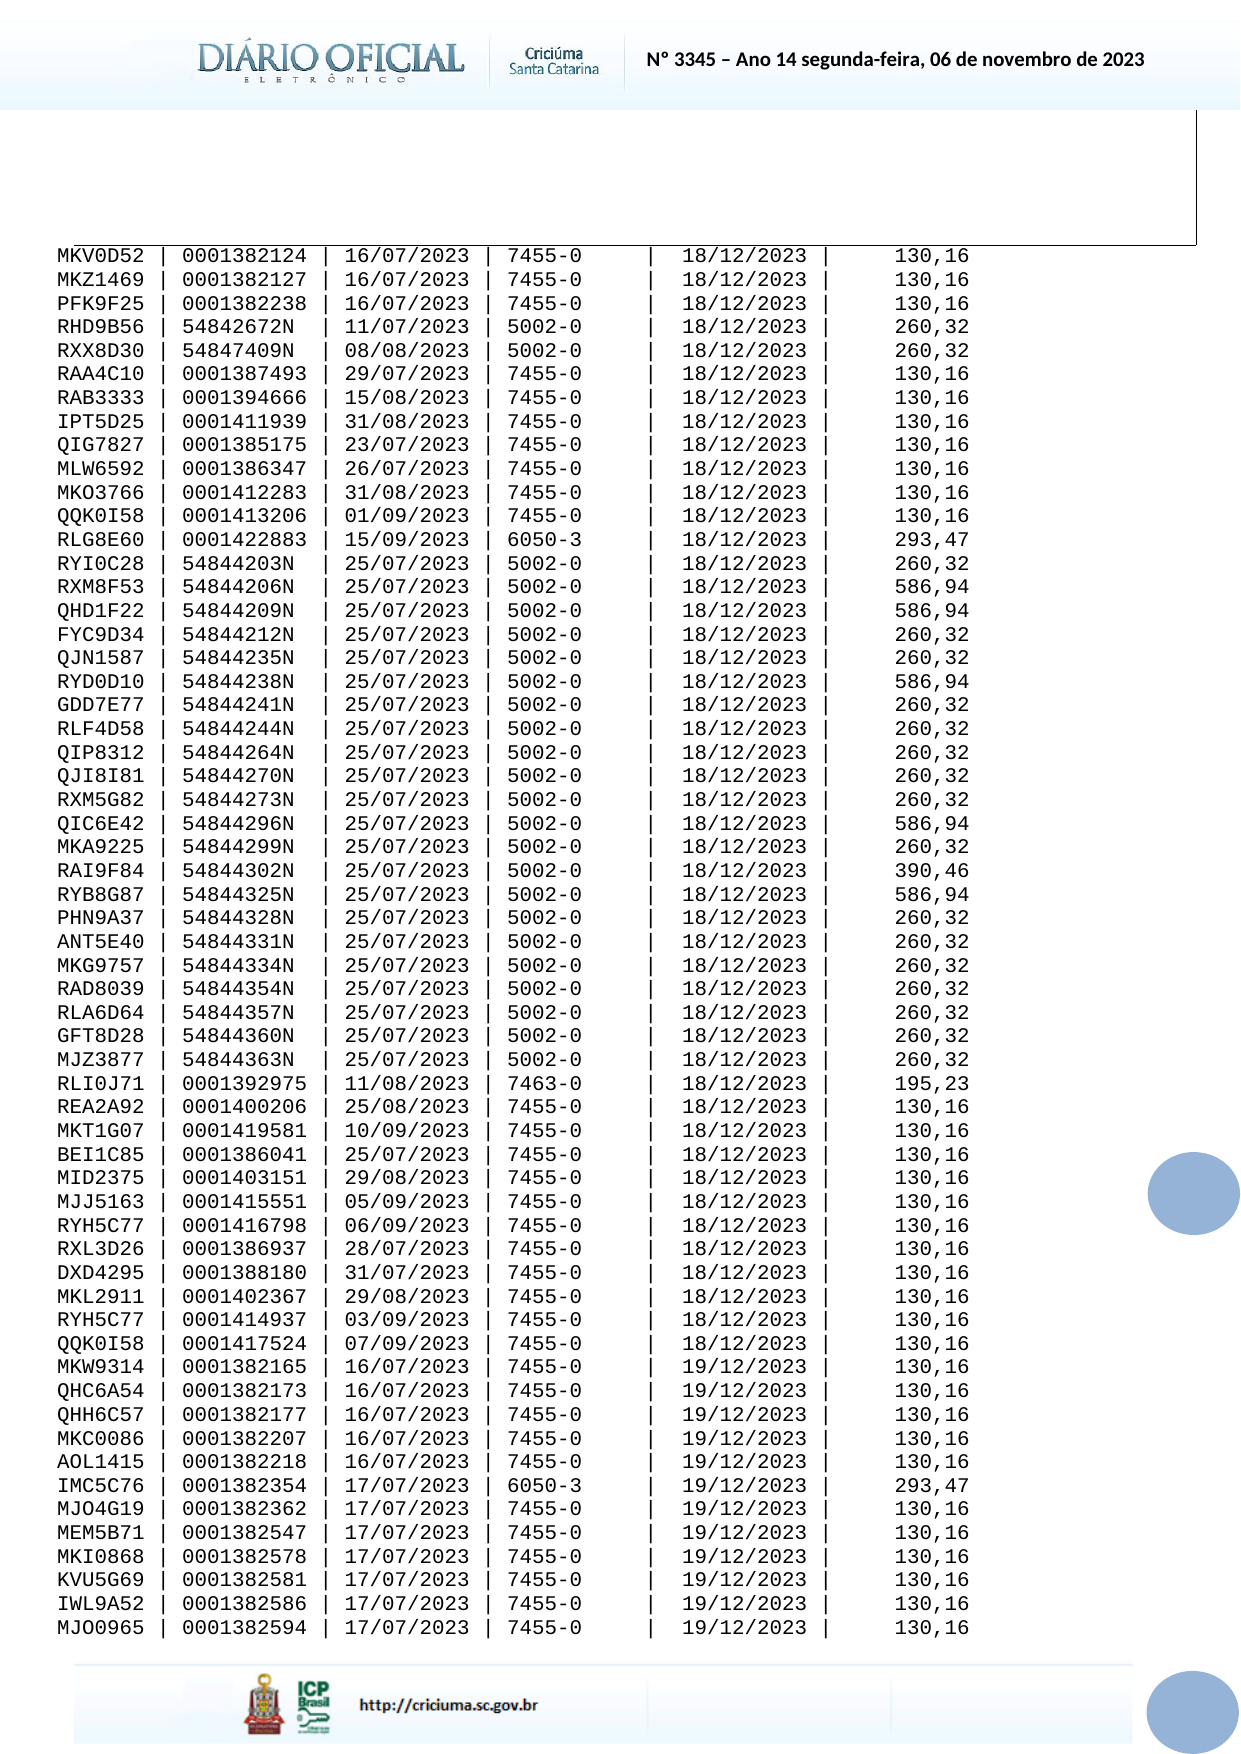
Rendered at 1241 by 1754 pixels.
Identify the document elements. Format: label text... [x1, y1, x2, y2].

text REA2A92 | 0001400206 | 25/08/2023 | 7455-0 | 18/12/2023 | 130,16 [44, 1096, 1196, 1120]
text GFT8D28 | 54844360N | 25/07/2023 | 5002-0 | 18/12/2023 | 260,32 [44, 1026, 1196, 1049]
text RXM5G82 | 54844273N | 25/07/2023 | 5002-0 | 18/12/2023 | 260,32 [44, 789, 1196, 813]
text MKW9314 | 0001382165 | 16/07/2023 | 7455-0 | 19/12/2023 | 130,16 [44, 1357, 1196, 1380]
text MKV0D52 | 0001382124 | 16/07/2023 | 7455-0 | 18/12/2023 | 130,16 [44, 245, 1196, 269]
text MJO4G19 | 0001382362 | 17/07/2023 | 7455-0 | 19/12/2023 | 130,16 [44, 1498, 1196, 1522]
text RXX8D30 | 54847409N | 08/08/2023 | 5002-0 | 18/12/2023 | 260,32 [44, 340, 1196, 363]
text MJZ3877 | 54844363N | 25/07/2023 | 5002-0 | 18/12/2023 | 260,32 [44, 1049, 1196, 1073]
text RAD8039 | 54844354N | 25/07/2023 | 5002-0 | 18/12/2023 | 260,32 [44, 978, 1196, 1002]
text MJO0965 | 0001382594 | 17/07/2023 | 7455-0 | 19/12/2023 | 130,16 [44, 1617, 1196, 1640]
text QJI8I81 | 54844270N | 25/07/2023 | 5002-0 | 18/12/2023 | 260,32 [44, 765, 1196, 789]
text RLI0J71 | 0001392975 | 11/08/2023 | 7463-0 | 18/12/2023 | 195,23 [44, 1073, 1196, 1096]
text MEM5B71 | 0001382547 | 17/07/2023 | 7455-0 | 19/12/2023 | 130,16 [44, 1522, 1196, 1546]
text RHD9B56 | 54842672N | 11/07/2023 | 5002-0 | 18/12/2023 | 260,32 [44, 316, 1196, 340]
text RYH5C77 | 0001416798 | 06/09/2023 | 7455-0 | 18/12/2023 | 130,16 [44, 1215, 1196, 1238]
text QHD1F22 | 54844209N | 25/07/2023 | 5002-0 | 18/12/2023 | 586,94 [44, 600, 1196, 623]
text MKA9225 | 54844299N | 25/07/2023 | 5002-0 | 18/12/2023 | 260,32 [44, 836, 1196, 860]
text RLA6D64 | 54844357N | 25/07/2023 | 5002-0 | 18/12/2023 | 260,32 [44, 1002, 1196, 1026]
text RXL3D26 | 0001386937 | 28/07/2023 | 7455-0 | 18/12/2023 | 130,16 [44, 1238, 1196, 1262]
text RYD0D10 | 54844238N | 25/07/2023 | 5002-0 | 18/12/2023 | 586,94 [44, 671, 1196, 694]
text AOL1415 | 0001382218 | 16/07/2023 | 7455-0 | 19/12/2023 | 130,16 [44, 1451, 1196, 1475]
text MKT1G07 | 0001419581 | 10/09/2023 | 7455-0 | 18/12/2023 | 130,16 [44, 1120, 1196, 1144]
text RYI0C28 | 54844203N | 25/07/2023 | 5002-0 | 18/12/2023 | 260,32 [44, 553, 1196, 576]
text MID2375 | 0001403151 | 29/08/2023 | 7455-0 | 18/12/2023 | 130,16 [44, 1167, 1157, 1191]
text RAA4C10 | 0001387493 | 29/07/2023 | 7455-0 | 18/12/2023 | 130,16 [44, 363, 1196, 387]
text QIP8312 | 54844264N | 25/07/2023 | 5002-0 | 18/12/2023 | 260,32 [44, 742, 1196, 765]
text GDD7E77 | 54844241N | 25/07/2023 | 5002-0 | 18/12/2023 | 260,32 [44, 694, 1196, 718]
text IWL9A52 | 0001382586 | 17/07/2023 | 7455-0 | 19/12/2023 | 130,16 [44, 1593, 1196, 1617]
text IMC5C76 | 0001382354 | 17/07/2023 | 6050-3 | 19/12/2023 | 293,47 [44, 1475, 1196, 1498]
text RLF4D58 | 54844244N | 25/07/2023 | 5002-0 | 18/12/2023 | 260,32 [44, 718, 1196, 742]
text RAB3333 | 0001394666 | 15/08/2023 | 7455-0 | 18/12/2023 | 130,16 [44, 387, 1196, 411]
text MJJ5163 | 0001415551 | 05/09/2023 | 7455-0 | 18/12/2023 | 130,16 [44, 1191, 1153, 1215]
text MKG9757 | 54844334N | 25/07/2023 | 5002-0 | 18/12/2023 | 260,32 [44, 954, 1196, 978]
text QHC6A54 | 0001382173 | 16/07/2023 | 7455-0 | 19/12/2023 | 130,16 [44, 1380, 1196, 1404]
text MKC0086 | 0001382207 | 16/07/2023 | 7455-0 | 19/12/2023 | 130,16 [44, 1427, 1196, 1451]
text RXM8F53 | 54844206N | 25/07/2023 | 5002-0 | 18/12/2023 | 586,94 [44, 576, 1196, 600]
text RLG8E60 | 0001422883 | 15/09/2023 | 6050-3 | 18/12/2023 | 293,47 [44, 529, 1196, 553]
text DXD4295 | 0001388180 | 31/07/2023 | 7455-0 | 18/12/2023 | 130,16 [44, 1262, 1196, 1286]
text QQK0I58 | 0001417524 | 07/09/2023 | 7455-0 | 18/12/2023 | 130,16 [44, 1333, 1196, 1357]
text RYH5C77 | 0001414937 | 03/09/2023 | 7455-0 | 18/12/2023 | 130,16 [44, 1309, 1196, 1333]
text QIC6E42 | 54844296N | 25/07/2023 | 5002-0 | 18/12/2023 | 586,94 [44, 813, 1196, 836]
text QIG7827 | 0001385175 | 23/07/2023 | 7455-0 | 18/12/2023 | 130,16 [44, 434, 1196, 458]
text RYB8G87 | 54844325N | 25/07/2023 | 5002-0 | 18/12/2023 | 586,94 [44, 884, 1196, 907]
text QHH6C57 | 0001382177 | 16/07/2023 | 7455-0 | 19/12/2023 | 130,16 [44, 1404, 1196, 1427]
text IPT5D25 | 0001411939 | 31/08/2023 | 7455-0 | 18/12/2023 | 130,16 [44, 411, 1196, 434]
text MKO3766 | 0001412283 | 31/08/2023 | 7455-0 | 18/12/2023 | 130,16 [44, 482, 1196, 505]
text QJN1587 | 54844235N | 25/07/2023 | 5002-0 | 18/12/2023 | 260,32 [44, 647, 1196, 671]
text PFK9F25 | 0001382238 | 16/07/2023 | 7455-0 | 18/12/2023 | 130,16 [44, 292, 1196, 316]
text MKI0868 | 0001382578 | 17/07/2023 | 7455-0 | 19/12/2023 | 130,16 [44, 1546, 1196, 1569]
text RAI9F84 | 54844302N | 25/07/2023 | 5002-0 | 18/12/2023 | 390,46 [44, 860, 1196, 884]
text ANT5E40 | 54844331N | 25/07/2023 | 5002-0 | 18/12/2023 | 260,32 [44, 931, 1196, 954]
text MKL2911 | 0001402367 | 29/08/2023 | 7455-0 | 18/12/2023 | 130,16 [44, 1286, 1196, 1309]
text FYC9D34 | 54844212N | 25/07/2023 | 5002-0 | 18/12/2023 | 260,32 [44, 623, 1196, 647]
text KVU5G69 | 0001382581 | 17/07/2023 | 7455-0 | 19/12/2023 | 130,16 [44, 1569, 1196, 1593]
text PHN9A37 | 54844328N | 25/07/2023 | 5002-0 | 18/12/2023 | 260,32 [44, 907, 1196, 931]
text MLW6592 | 0001386347 | 26/07/2023 | 7455-0 | 18/12/2023 | 130,16 [44, 458, 1196, 482]
text MKZ1469 | 0001382127 | 16/07/2023 | 7455-0 | 18/12/2023 | 130,16 [44, 269, 1196, 292]
text BEI1C85 | 0001386041 | 25/07/2023 | 7455-0 | 18/12/2023 | 130,16 [44, 1144, 1196, 1167]
text QQK0I58 | 0001413206 | 01/09/2023 | 7455-0 | 18/12/2023 | 130,16 [44, 505, 1196, 529]
